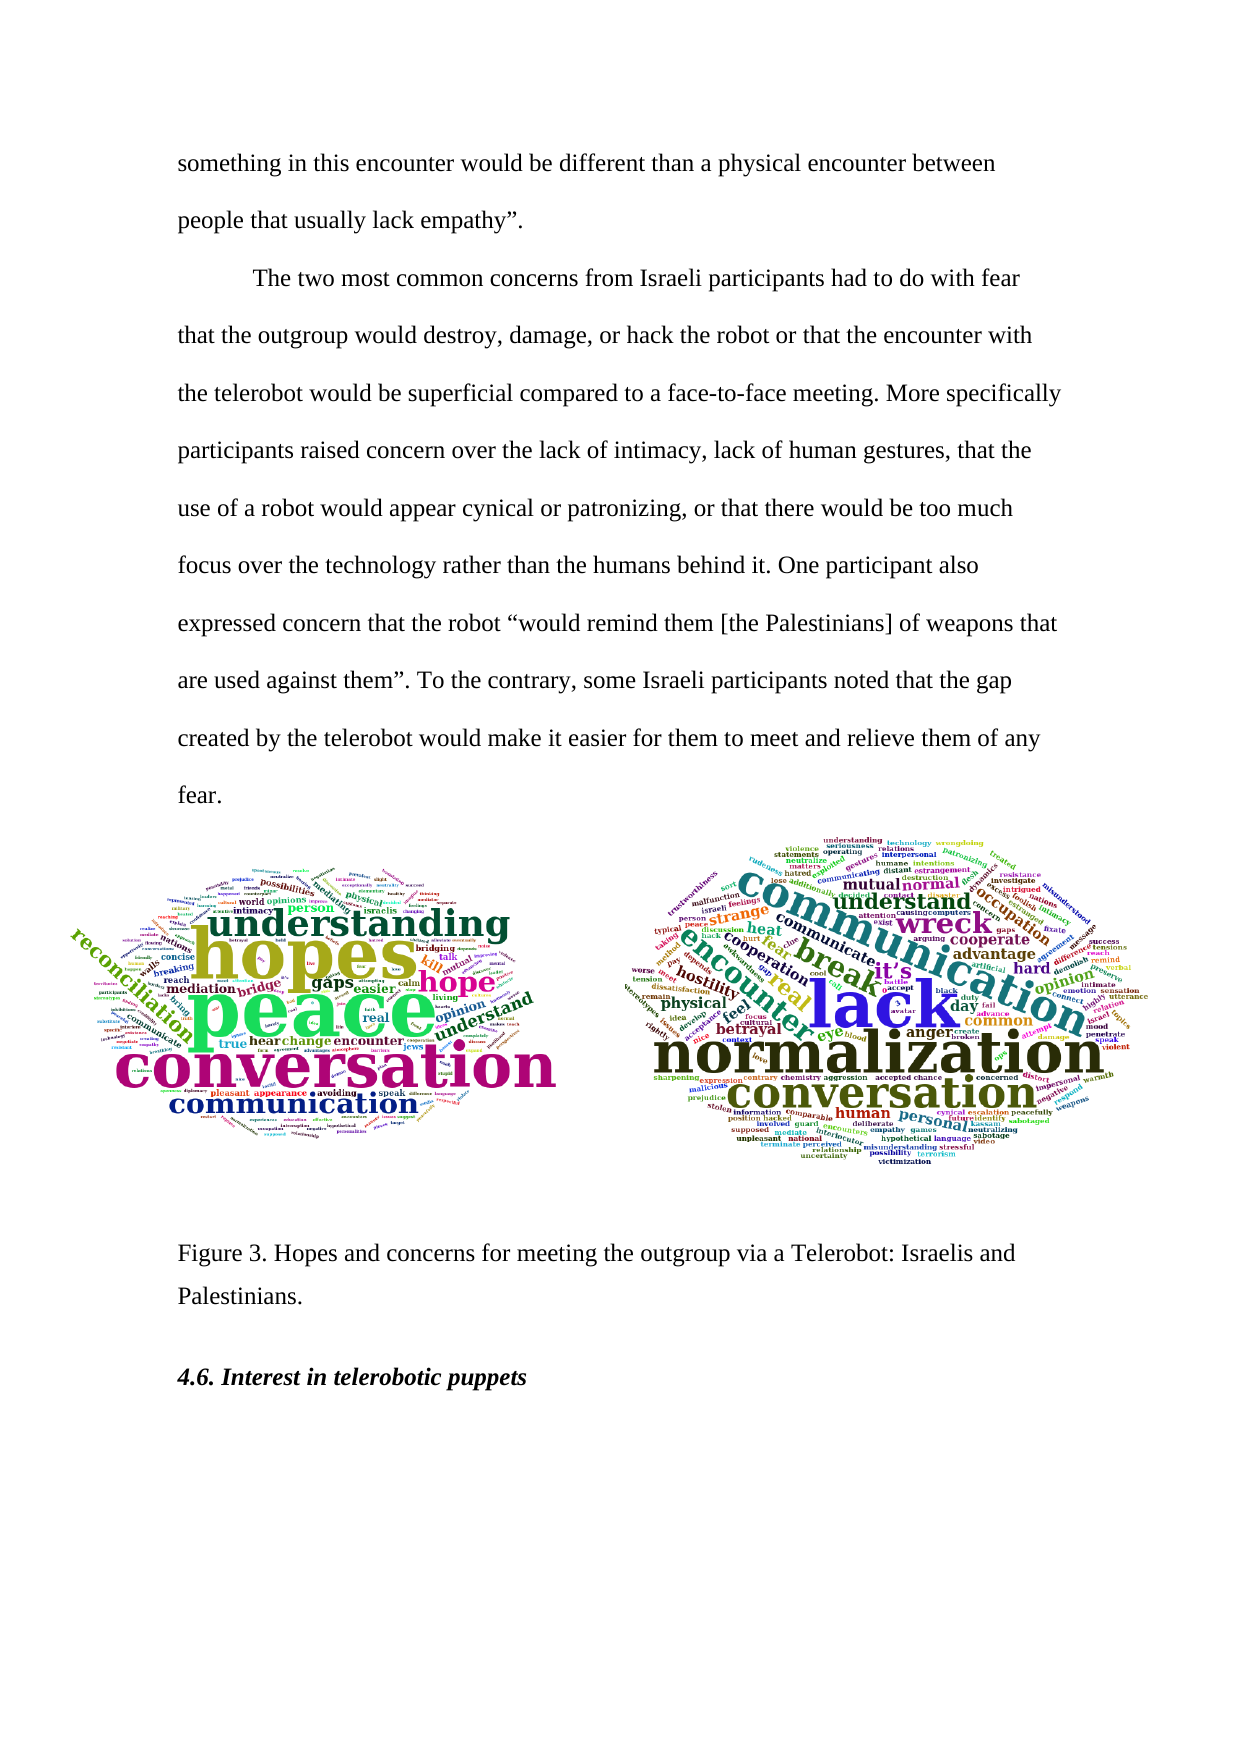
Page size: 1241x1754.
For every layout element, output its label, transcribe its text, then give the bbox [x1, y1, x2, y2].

subtitle 4.6. Interest in telerobotic puppets [177, 1362, 1004, 1390]
text Figure 3. Hopes and concerns for meeting the outgroup via a Telerobot: Israelis and Palestinians. [177, 1170, 1063, 1310]
text something in this encounter would be different than a physical encounter between people that usually lack empathy”. [177, 148, 1063, 234]
picture [70, 837, 1171, 1170]
text The two most common concerns from Israeli participants had to do with fear that the outgroup would destroy, damage, or hack the robot or that the encounter with the telerobot would be superficial compared to a face-to-face meeting. More specifically participants raised concern over the lack of intimacy, lack of human gestures, that the use of a robot would appear cynical or patronizing, or that there would be too much focus over the technology rather than the humans behind it. One participant also expressed concern that the robot “would remind them [the Palestinians] of weapons that are used against them”. To the contrary, some Israeli participants noted that the gap created by the telerobot would make it easier for them to meet and relieve them of any fear. [177, 263, 1063, 809]
